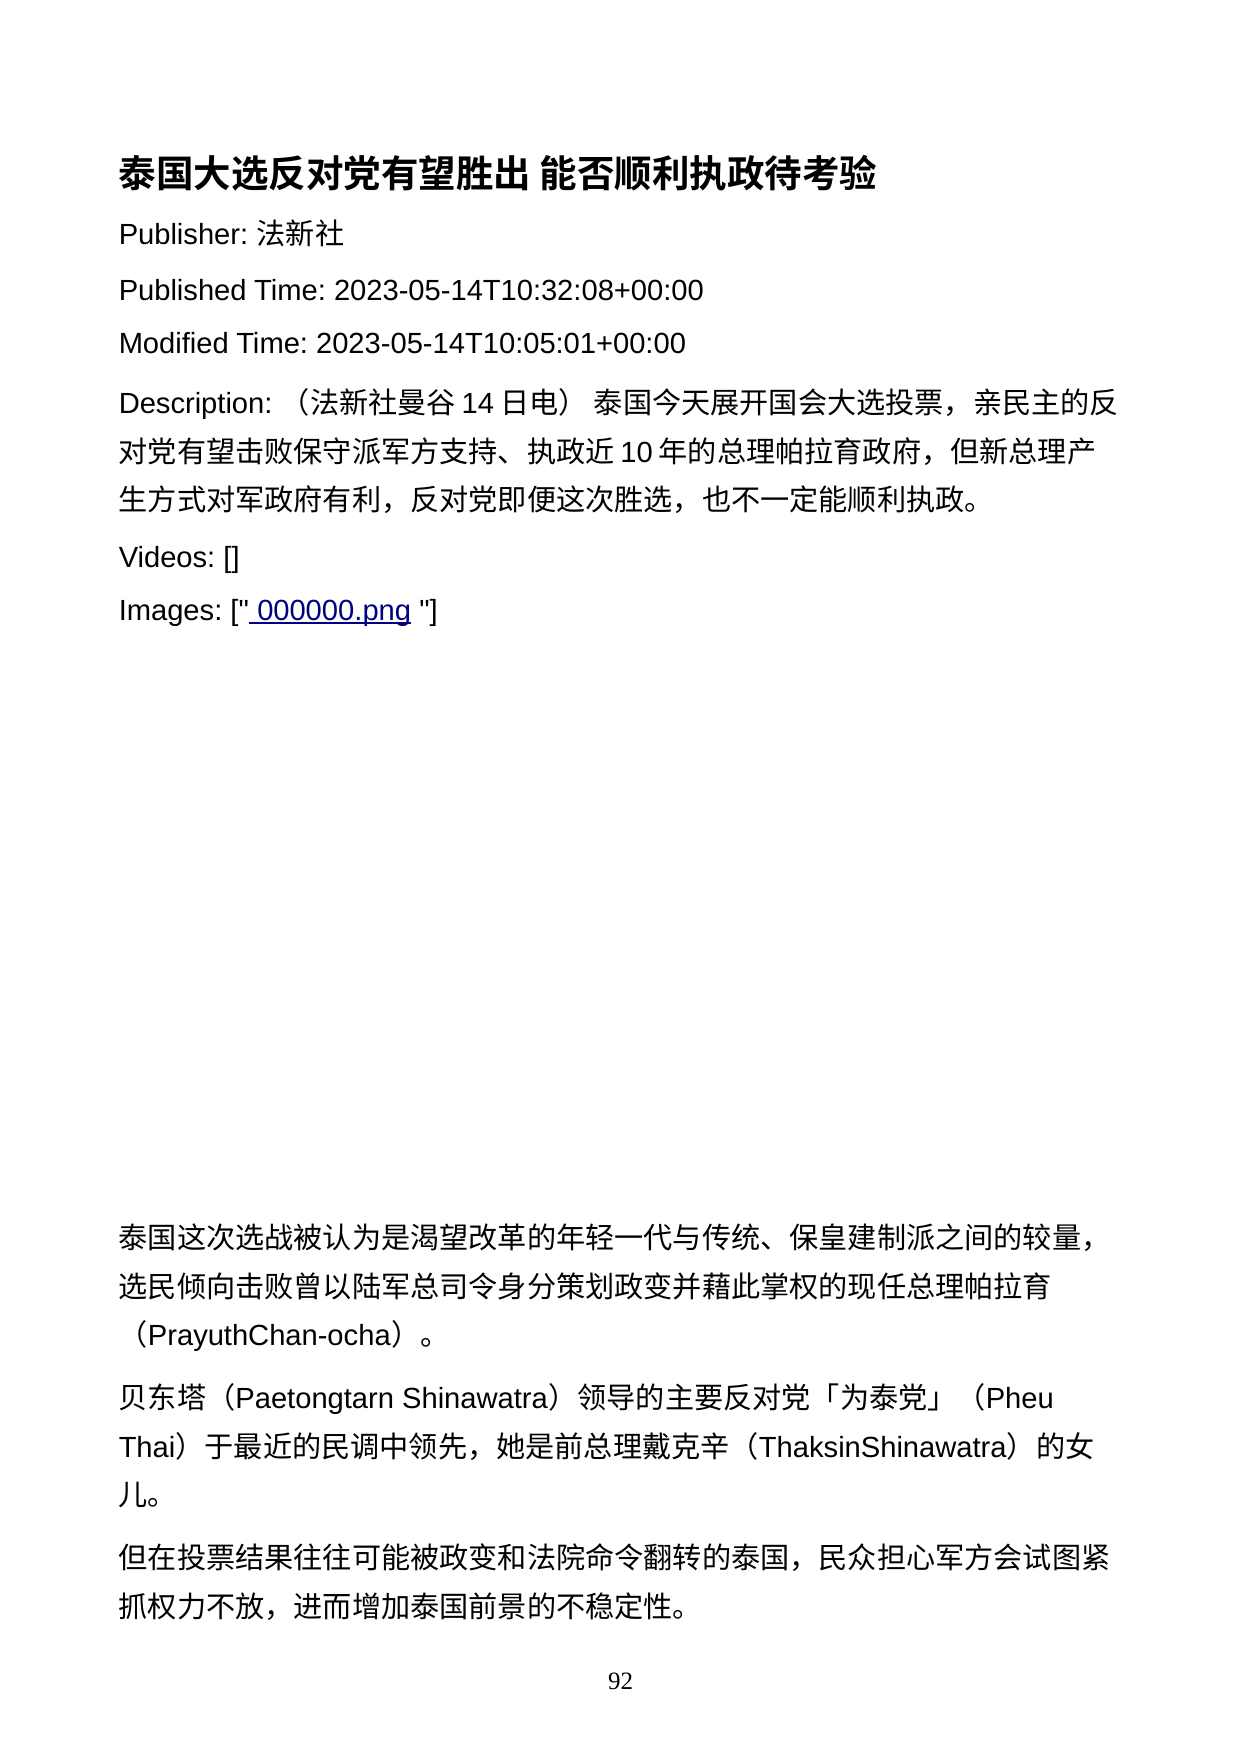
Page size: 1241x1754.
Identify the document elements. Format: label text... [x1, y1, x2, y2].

text Images: [" 000000.png "] [118, 593, 1122, 627]
text 泰国这次选战被认为是渴望改革的年轻一代与传统、保皇建制派之间的较量，选民倾向击败曾以陆军总司令身分策划政变并藉此掌权的现任总理帕拉育（PrayuthChan-ocha）。 [118, 1214, 1122, 1354]
text Videos: [] [118, 540, 1122, 573]
text 但在投票结果往往可能被政变和法院命令翻转的泰国，民众担心军方会试图紧抓权力不放，进而增加泰国前景的不稳定性。 [118, 1535, 1122, 1626]
text Published Time: 2023-05-14T10:32:08+00:00 [118, 273, 1122, 307]
text Description: （法新社曼谷14日电） 泰国今天展开国会大选投票，亲民主的反对党有望击败保守派军方支持、执政近10年的总理帕拉育政府，但新总理产生方式对军政府有利，反对党即便这次胜选，也不一定能顺利执政。 [118, 380, 1122, 519]
text Publisher: 法新社 [118, 210, 1122, 253]
subtitle 泰国大选反对党有望胜出 能否顺利执政待考验 [118, 143, 1122, 198]
text 贝东塔（Paetongtarn Shinawatra）领导的主要反对党「为泰党」（Pheu Thai）于最近的民调中领先，她是前总理戴克辛（ThaksinShinawatra）的女儿。 [118, 1375, 1122, 1514]
text Modified Time: 2023-05-14T10:05:01+00:00 [118, 327, 1122, 360]
